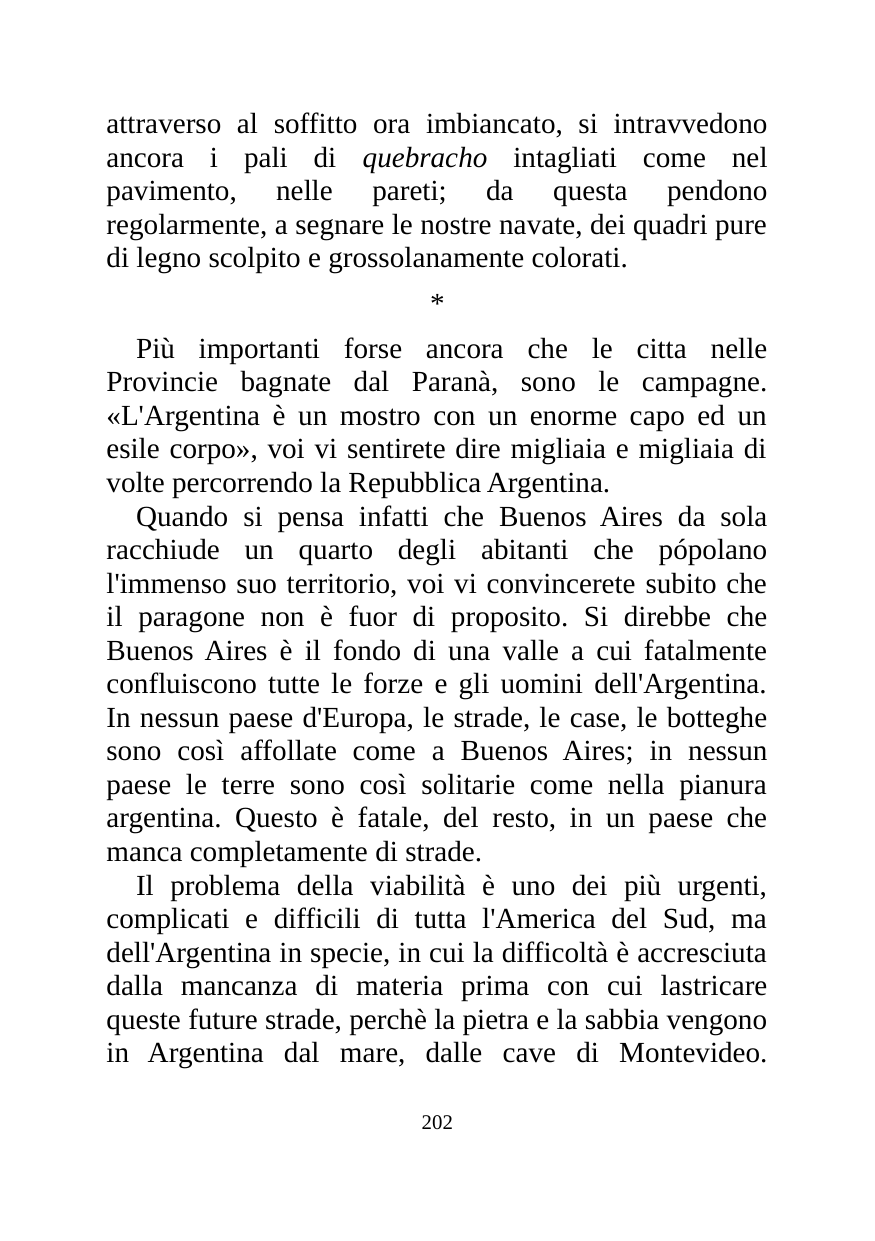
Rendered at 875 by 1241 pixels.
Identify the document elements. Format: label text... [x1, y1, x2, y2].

text attraverso al soffitto ora imbiancato, si intravvedono ancora i pali di quebracho intagliati come nel pavimento, nelle pareti; da questa pendono regolarmente, a segnare le nostre navate, dei quadri pure di legno scolpito e grossolanamente colorati. [106, 106, 768, 274]
text * [106, 286, 768, 319]
text Quando si pensa infatti che Buenos Aires da sola racchiude un quarto degli abitanti che pópolano l'immenso suo territorio, voi vi convincerete subito che il paragone non è fuor di proposito. Si direbbe che Buenos Aires è il fondo di una valle a cui fatalmente confluiscono tutte le forze e gli uomini dell'Argentina. In nessun paese d'Europa, le strade, le case, le botteghe sono così affollate come a Buenos Aires; in nessun paese le terre sono così solitarie come nella pianura argentina. Questo è fatale, del resto, in un paese che manca completamente di strade. [106, 499, 768, 868]
text Più importanti forse ancora che le citta nelle Provincie bagnate dal Paranà, sono le campagne. «L'Argentina è un mostro con un enorme capo ed un esile corpo», voi vi sentirete dire migliaia e migliaia di volte percorrendo la Repubblica Argentina. [106, 331, 768, 499]
text Il problema della viabilità è uno dei più urgenti, complicati e difficili di tutta l'America del Sud, ma dell'Argentina in specie, in cui la difficoltà è accresciuta dalla mancanza di materia prima con cui lastricare queste future strade, perchè la pietra e la sabbia vengono in Argentina dal mare, dalle cave di Montevideo. [106, 868, 768, 1069]
